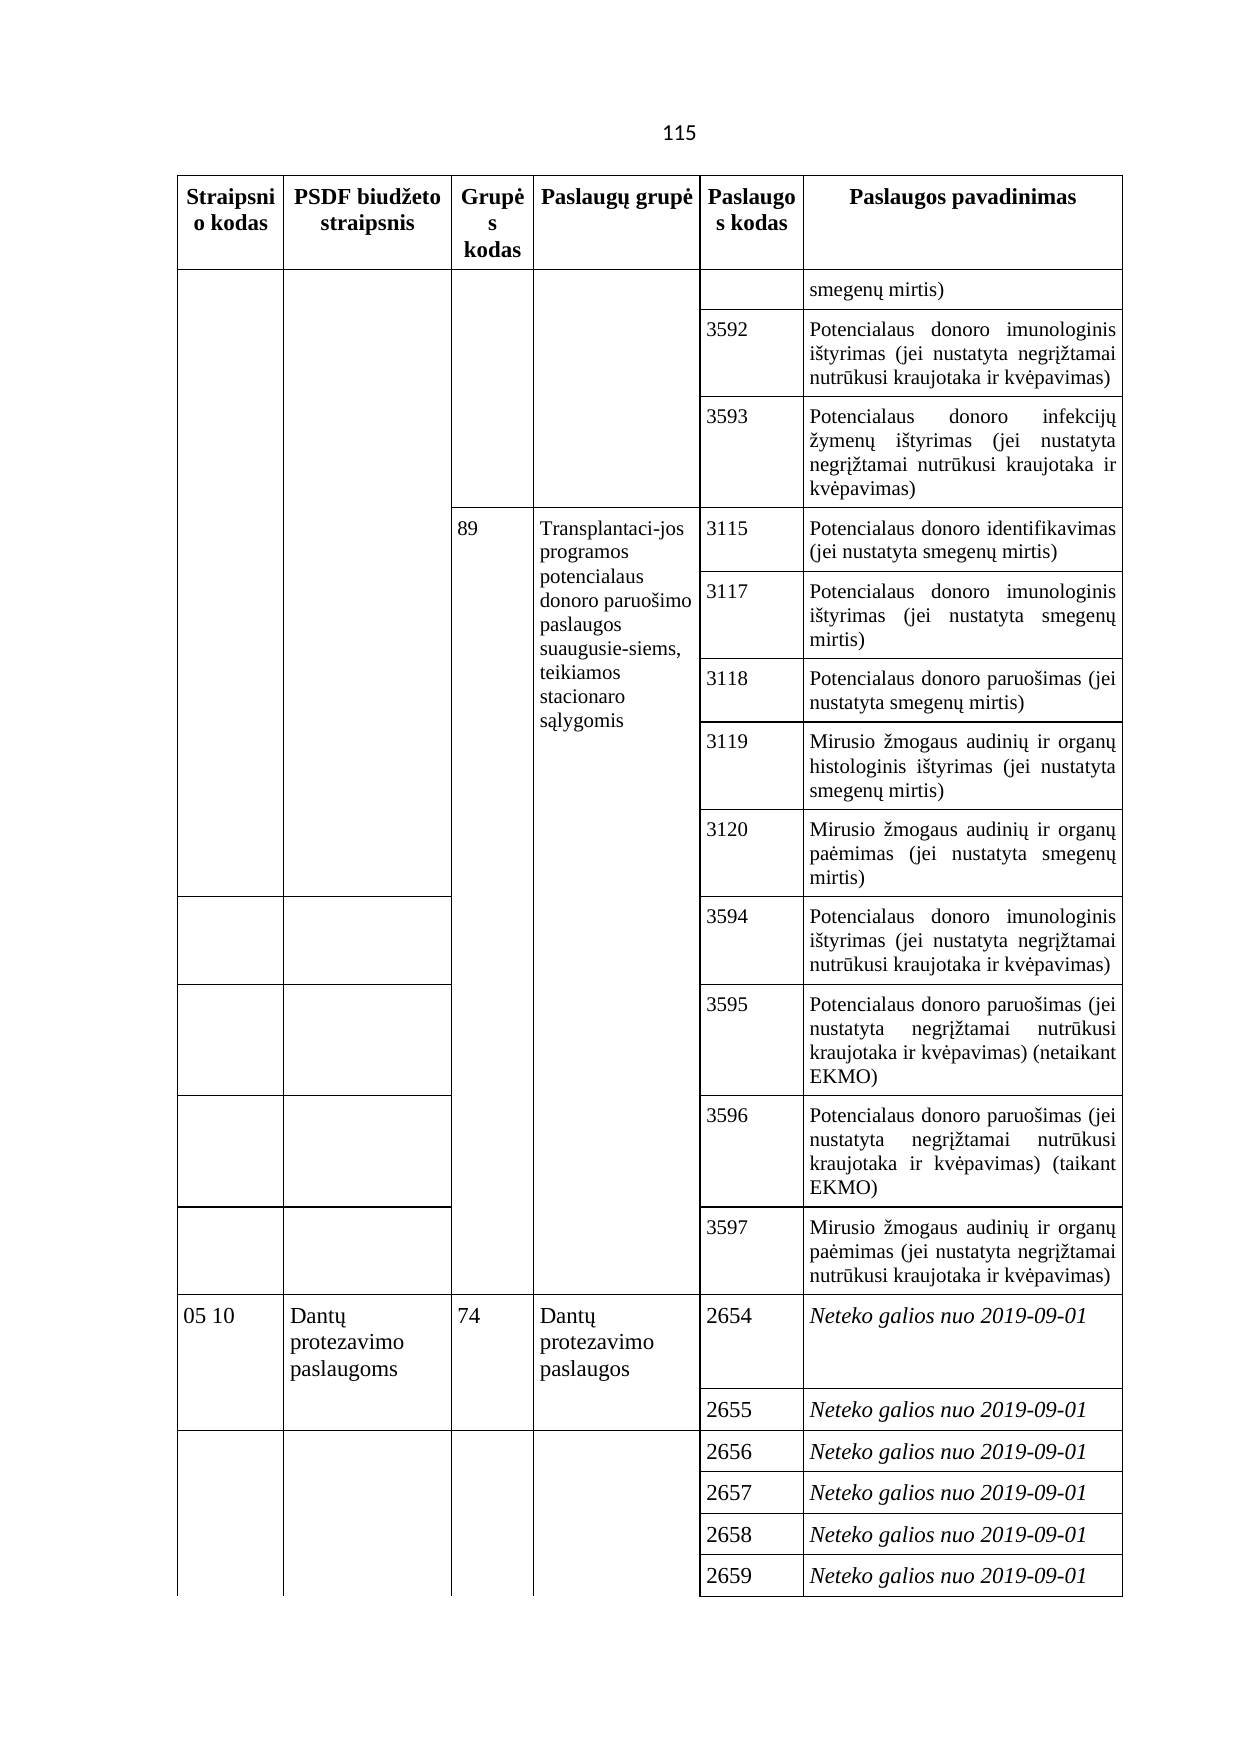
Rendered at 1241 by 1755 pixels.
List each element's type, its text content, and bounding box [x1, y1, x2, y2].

table_cell [452, 1388, 533, 1430]
table_cell 3596 [701, 1096, 803, 1206]
table_cell Neteko galios nuo 2019-09-01 [804, 1389, 1122, 1430]
table_cell [178, 1096, 283, 1206]
table_cell 3595 [701, 985, 803, 1095]
table_cell 2656 [701, 1431, 803, 1471]
table_cell [284, 1513, 451, 1554]
table_cell 89 [452, 508, 533, 1294]
table_cell 3592 [701, 310, 803, 396]
table_cell [178, 1208, 283, 1294]
table_cell [534, 1513, 699, 1554]
table_cell [178, 1431, 283, 1471]
table_cell [452, 1513, 533, 1554]
table_cell [284, 1388, 451, 1430]
table_cell Potencialaus donoro infekcijų žymenų ištyrimas (jei nustatyta negrįžtamai nutrūkusi kraujotaka ir kvėpavimas) [804, 397, 1122, 507]
table_cell smegenų mirtis) [804, 270, 1122, 308]
table_cell [284, 1554, 451, 1596]
table_cell [284, 1208, 451, 1294]
table_cell [178, 1513, 283, 1554]
table_cell Mirusio žmogaus audinių ir organų paėmimas (jei nustatyta negrįžtamai nutrūkusi kraujotaka ir kvėpavimas) [804, 1208, 1122, 1294]
table_cell Mirusio žmogaus audinių ir organų histologinis ištyrimas (jei nustatyta smegenų mirtis) [804, 723, 1122, 809]
table_cell [534, 1431, 699, 1471]
table_cell 3593 [701, 397, 803, 507]
table_header Paslaugų grupė [534, 176, 699, 269]
table_header Paslaugos kodas [701, 176, 803, 269]
table_cell 3120 [701, 810, 803, 896]
table_cell [178, 1471, 283, 1513]
table_cell 3118 [701, 659, 803, 721]
table_cell [178, 1388, 283, 1430]
table_cell 3119 [701, 723, 803, 809]
table_cell 3597 [701, 1208, 803, 1294]
table_cell 2657 [701, 1472, 803, 1513]
table_cell [534, 1554, 699, 1596]
table_cell [178, 270, 283, 896]
table_cell [534, 270, 699, 507]
table_cell 05 10 [178, 1295, 283, 1388]
table_header PSDF biudžeto straipsnis [284, 176, 451, 269]
table_cell Dantų protezavimo paslaugos [534, 1295, 699, 1388]
table_cell 74 [452, 1295, 533, 1388]
table_cell Dantų protezavimo paslaugoms [284, 1295, 451, 1388]
table_cell Transplantaci-jos programos potencialaus donoro paruošimo paslaugos suaugusie-siems, teikiamos stacionaro sąlygomis [534, 508, 699, 1294]
table_cell Neteko galios nuo 2019-09-01 [804, 1295, 1122, 1388]
table_cell [178, 985, 283, 1095]
table_cell [284, 897, 451, 983]
table_cell 2655 [701, 1389, 803, 1430]
table_cell Potencialaus donoro imunologinis ištyrimas (jei nustatyta negrįžtamai nutrūkusi kraujotaka ir kvėpavimas) [804, 310, 1122, 396]
table_cell 2658 [701, 1514, 803, 1554]
table_cell Potencialaus donoro imunologinis ištyrimas (jei nustatyta negrįžtamai nutrūkusi kraujotaka ir kvėpavimas) [804, 897, 1122, 983]
table_cell [701, 270, 803, 308]
table_cell [284, 985, 451, 1095]
table_cell Potencialaus donoro imunologinis ištyrimas (jei nustatyta smegenų mirtis) [804, 572, 1122, 658]
table_cell Potencialaus donoro paruošimas (jei nustatyta smegenų mirtis) [804, 659, 1122, 721]
table_cell Neteko galios nuo 2019-09-01 [804, 1514, 1122, 1554]
table_cell [452, 1431, 533, 1471]
table_cell [284, 1096, 451, 1206]
table_cell Potencialaus donoro paruošimas (jei nustatyta negrįžtamai nutrūkusi kraujotaka ir kvėpavimas) (netaikant EKMO) [804, 985, 1122, 1095]
table_cell 2654 [701, 1295, 803, 1388]
table_cell 3115 [701, 508, 803, 571]
table_cell Neteko galios nuo 2019-09-01 [804, 1555, 1122, 1596]
table_cell [178, 1554, 283, 1596]
table_cell [284, 1471, 451, 1513]
table_header Paslaugos pavadinimas [804, 176, 1122, 269]
table_cell [452, 1554, 533, 1596]
table_cell Potencialaus donoro paruošimas (jei nustatyta negrįžtamai nutrūkusi kraujotaka ir kvėpavimas) (taikant EKMO) [804, 1096, 1122, 1206]
table_cell [284, 1431, 451, 1471]
table_cell [534, 1471, 699, 1513]
table_cell [452, 270, 533, 507]
table_cell [452, 1471, 533, 1513]
table_cell 3117 [701, 572, 803, 658]
table_cell Neteko galios nuo 2019-09-01 [804, 1431, 1122, 1471]
table_header Straipsnio kodas [178, 176, 283, 269]
table_cell Mirusio žmogaus audinių ir organų paėmimas (jei nustatyta smegenų mirtis) [804, 810, 1122, 896]
table_cell 2659 [701, 1555, 803, 1596]
table_cell Potencialaus donoro identifikavimas (jei nustatyta smegenų mirtis) [804, 508, 1122, 571]
table_cell [534, 1388, 699, 1430]
table_cell [284, 270, 451, 896]
table_cell 3594 [701, 897, 803, 983]
table_cell Neteko galios nuo 2019-09-01 [804, 1472, 1122, 1513]
table_cell [178, 897, 283, 983]
table_header Grupės kodas [452, 176, 533, 269]
